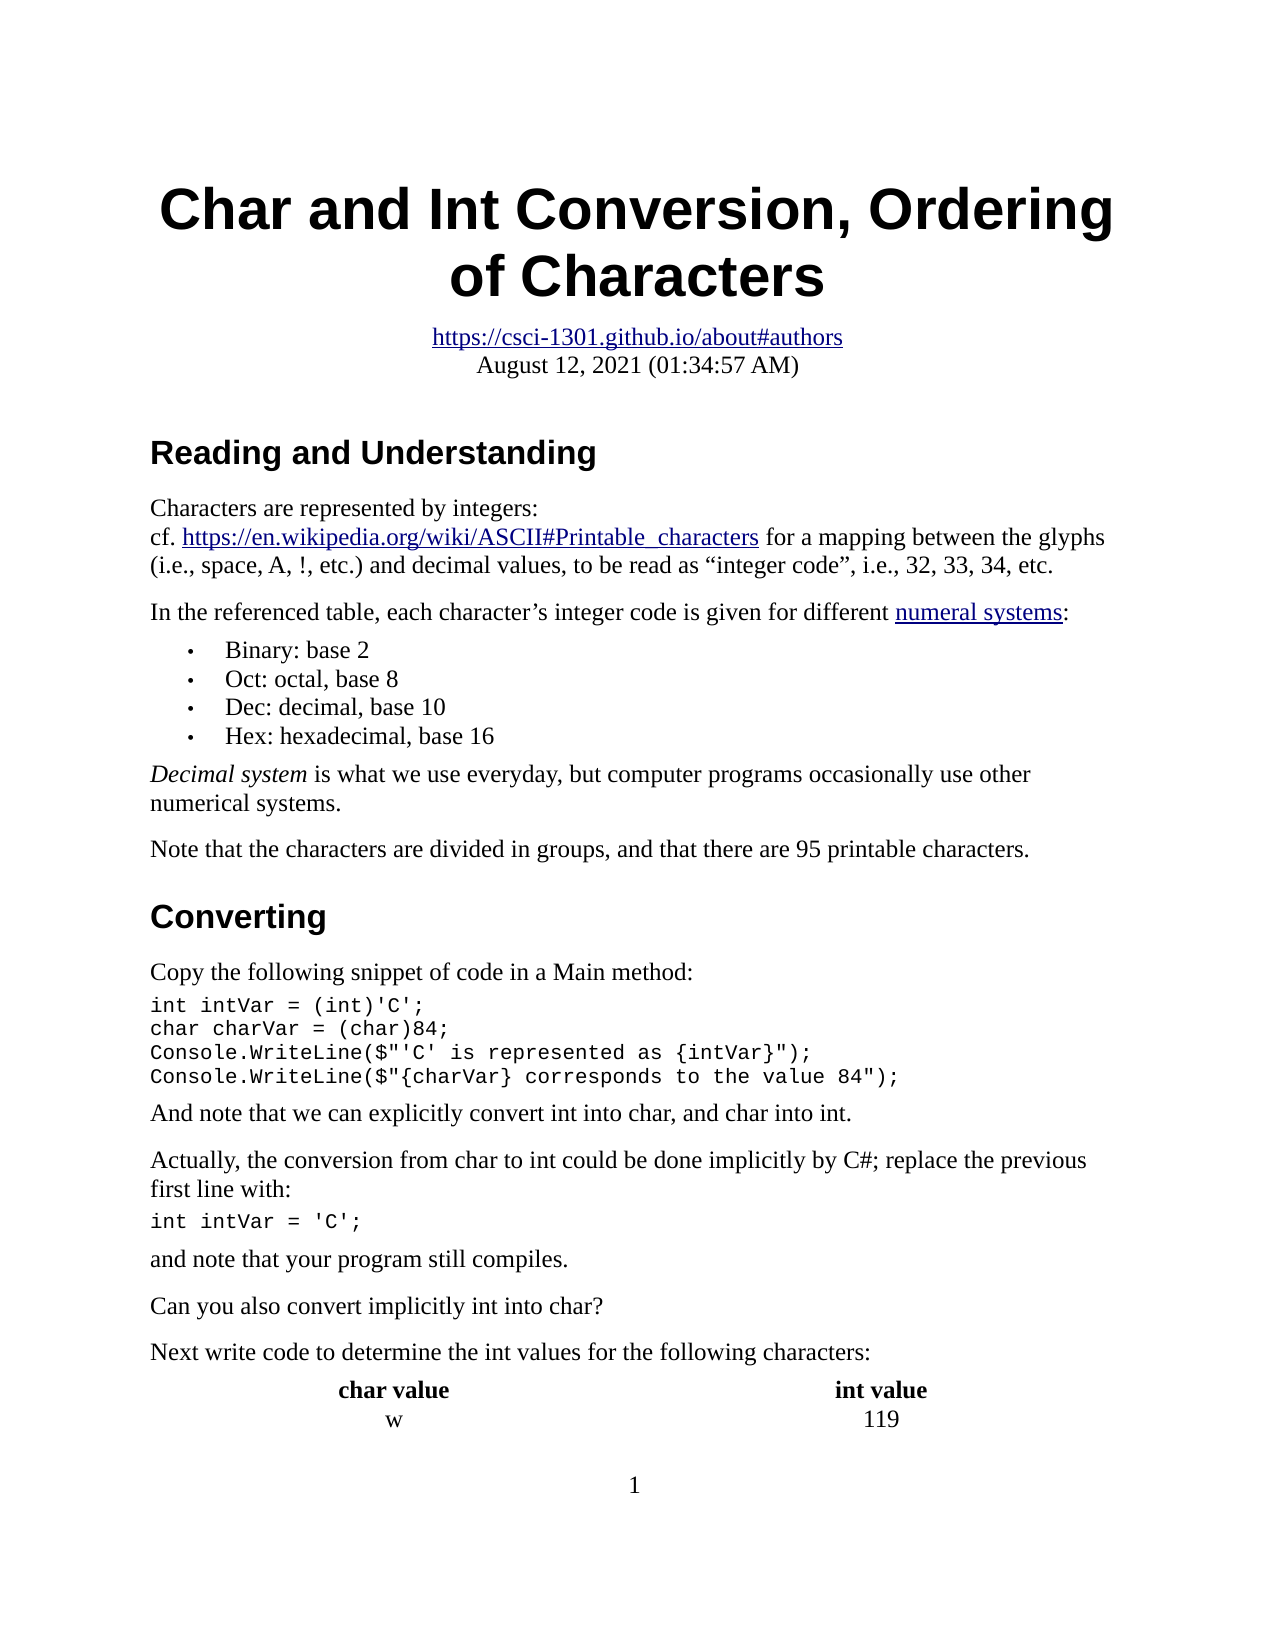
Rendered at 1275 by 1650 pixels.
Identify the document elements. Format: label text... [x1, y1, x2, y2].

text char charVar = (char)84; [150, 1018, 1125, 1042]
table_header char value [150, 1375, 637, 1404]
text Note that the characters are divided in groups, and that there are 95 printable characters. [150, 834, 1125, 863]
subtitle Converting [150, 897, 1125, 936]
list Oct: octal, base 8 [187, 664, 1125, 692]
text Console.WriteLine($"'C' is represented as {intVar}"); [150, 1042, 1125, 1066]
text Characters are represented by integers: cf. https://en.wikipedia.org/wiki/ASCII#Printable_characters for a mapping between the glyphs (i.e., space, A, !, etc.) and decimal values, to be read as “integer code”, i.e., 32, 33, 34, etc. [150, 493, 1125, 579]
list Binary: base 2 [187, 635, 1125, 664]
text Console.WriteLine($"{charVar} corresponds to the value 84"); [150, 1066, 1125, 1089]
list Dec: decimal, base 10 [187, 692, 1125, 721]
table_header int value [638, 1375, 1125, 1404]
subtitle Reading and Understanding [150, 433, 1125, 472]
text August 12, 2021 (01:34:57 AM) [150, 350, 1125, 379]
text Actually, the conversion from char to int could be done implicitly by C#; replace the previous first line with: [150, 1145, 1125, 1202]
text int intVar = (int)'C'; [150, 995, 1125, 1018]
text Next write code to determine the int values for the following characters: [150, 1337, 1125, 1366]
text https://csci-1301.github.io/about#authors [150, 322, 1125, 350]
text Can you also convert implicitly int into char? [150, 1291, 1125, 1319]
title Char and Int Conversion, Ordering of Characters [150, 175, 1125, 309]
text Decimal system is what we use everyday, but computer programs occasionally use other numerical systems. [150, 759, 1125, 816]
list Hex: hexadecimal, base 16 [187, 721, 1125, 750]
text int intVar = 'C'; [150, 1211, 1125, 1235]
text In the referenced table, each character’s integer code is given for different numeral systems: [150, 597, 1125, 626]
table_cell 119 [638, 1404, 1125, 1433]
text Copy the following snippet of code in a Main method: [150, 957, 1125, 986]
text and note that your program still compiles. [150, 1244, 1125, 1273]
text And note that we can explicitly convert int into char, and char into int. [150, 1098, 1125, 1127]
table_cell w [150, 1404, 637, 1433]
